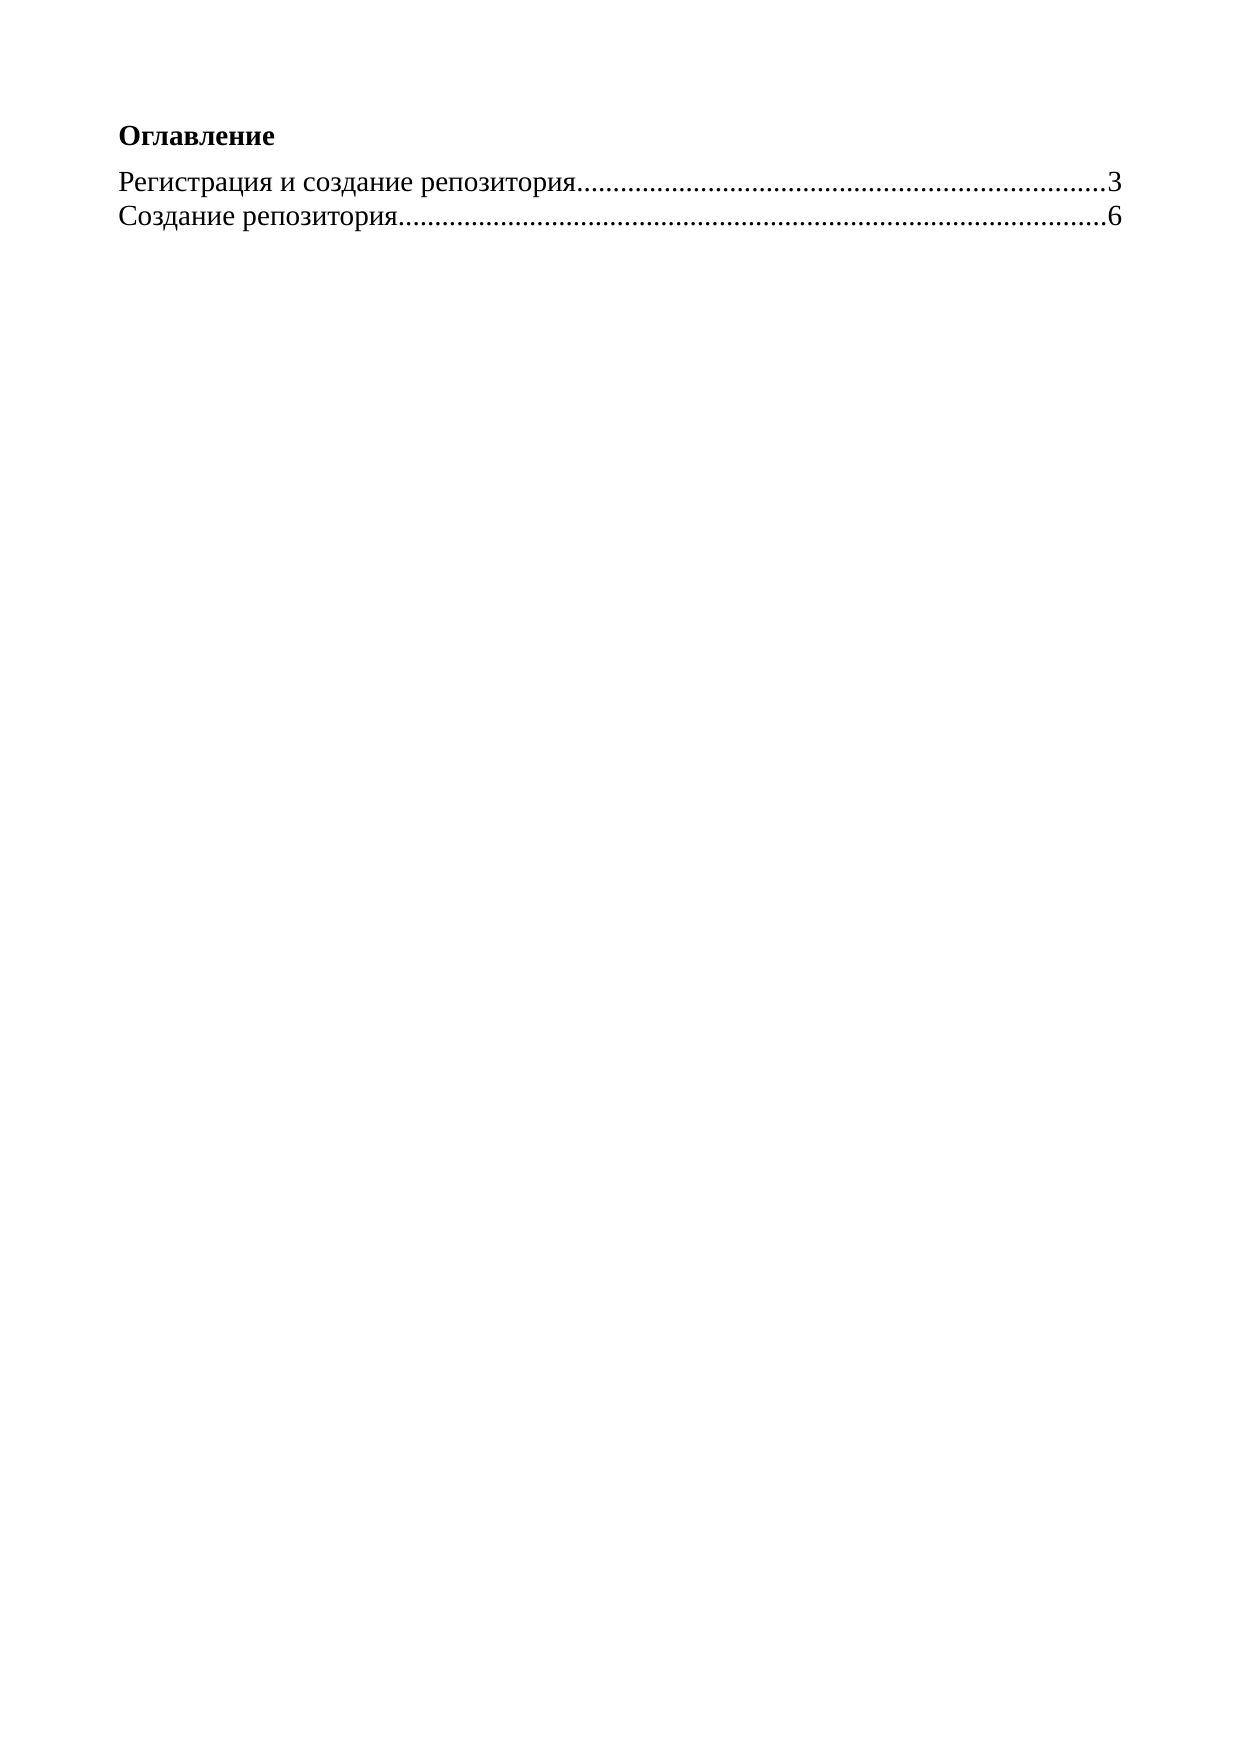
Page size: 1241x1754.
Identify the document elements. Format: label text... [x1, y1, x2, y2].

subtitle Оглавление [118, 118, 1122, 152]
text Регистрация и создание репозитория 3 [118, 164, 1122, 198]
text Создание репозитория 6 [118, 198, 1122, 231]
